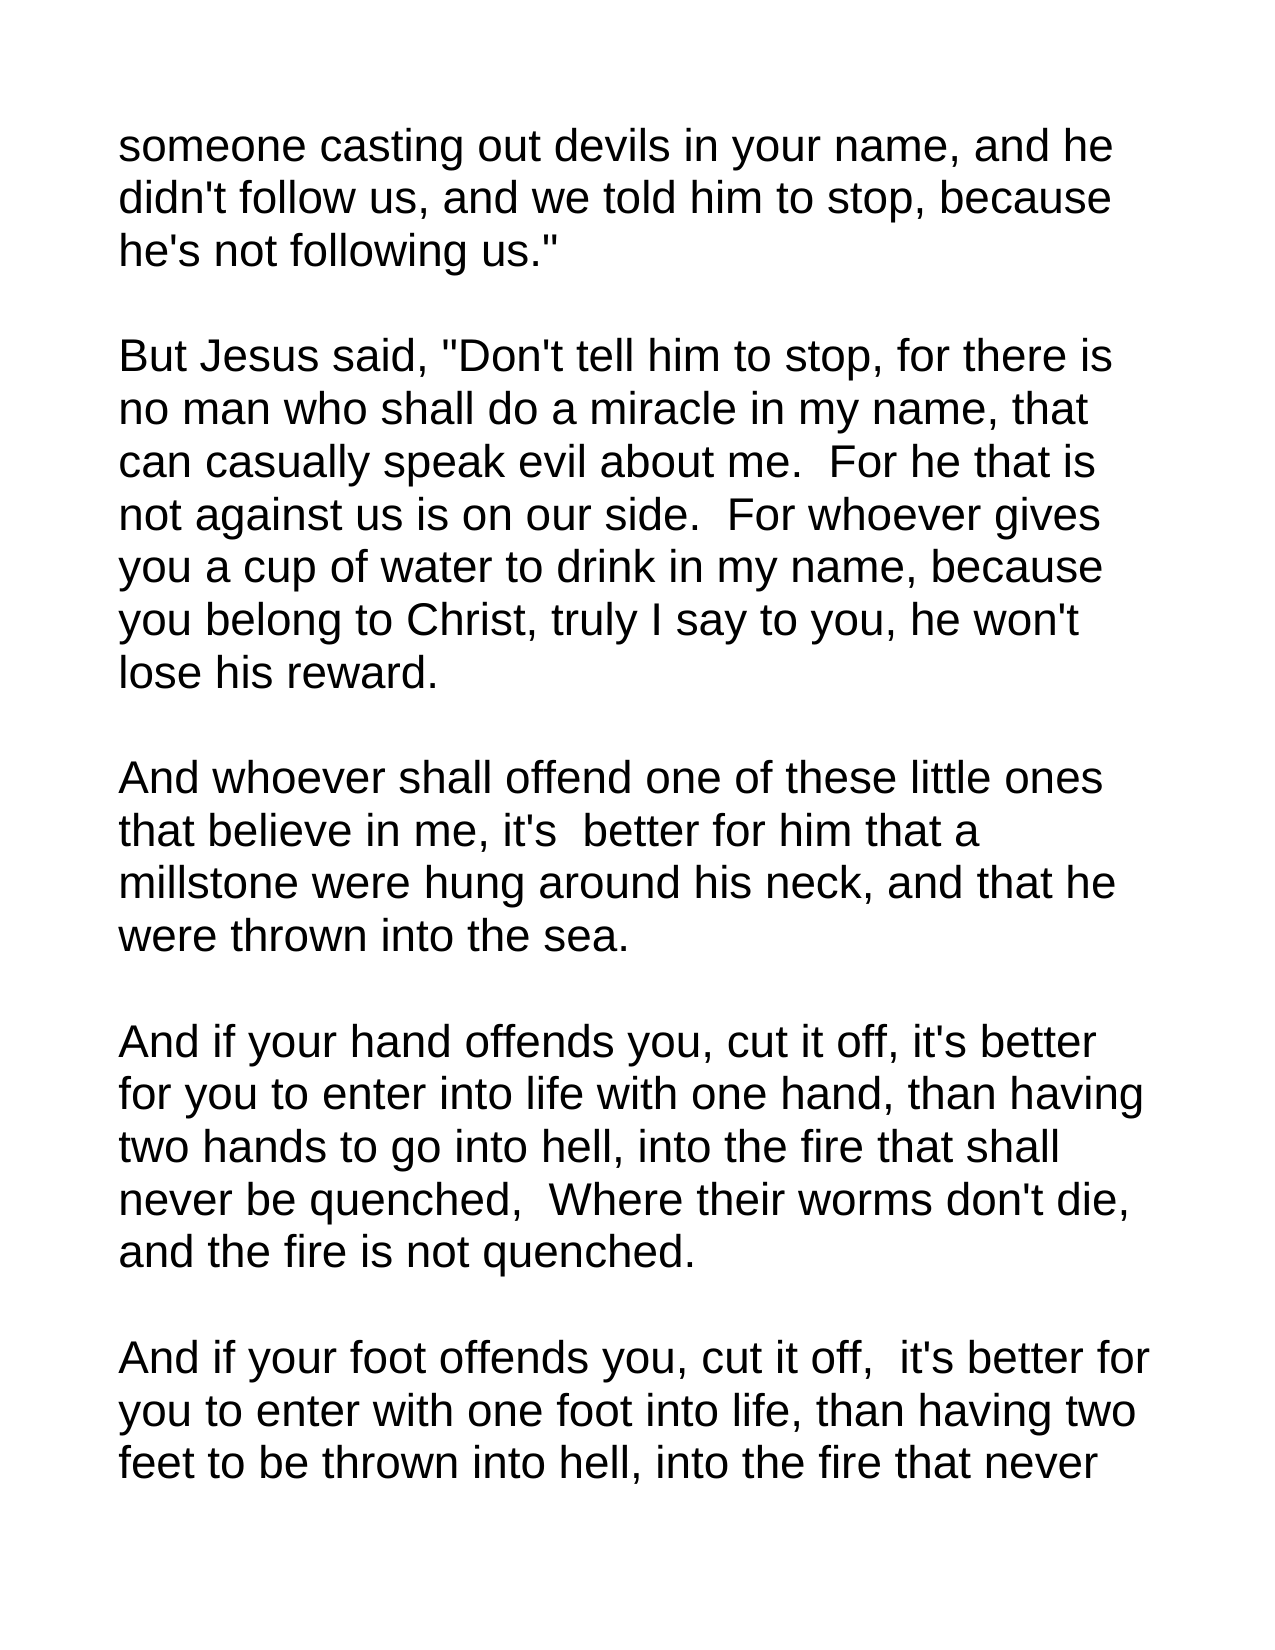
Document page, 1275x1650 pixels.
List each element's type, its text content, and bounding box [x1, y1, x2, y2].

text someone casting out devils in your name, and he didn't follow us, and we told him to stop, because he's not following us." [118, 118, 1157, 276]
text And if your hand offends you, cut it off, it's better for you to enter into life with one hand, than having two hands to go into hell, into the fire that shall never be quenched, Where their worms don't die, and the fire is not quenched. [118, 1014, 1157, 1278]
text But Jesus said, "Don't tell him to stop, for there is no man who shall do a miracle in my name, that can casually speak evil about me. For he that is not against us is on our side. For whoever gives you a cup of water to drink in my name, because you belong to Christ, truly I say to you, he won't lose his reward. [118, 329, 1157, 698]
text And whoever shall offend one of these little ones that believe in me, it's better for him that a millstone were hung around his neck, and that he were thrown into the sea. [118, 751, 1157, 961]
text And if your foot offends you, cut it off, it's better for you to enter with one foot into life, than having two feet to be thrown into hell, into the fire that never [118, 1330, 1157, 1488]
